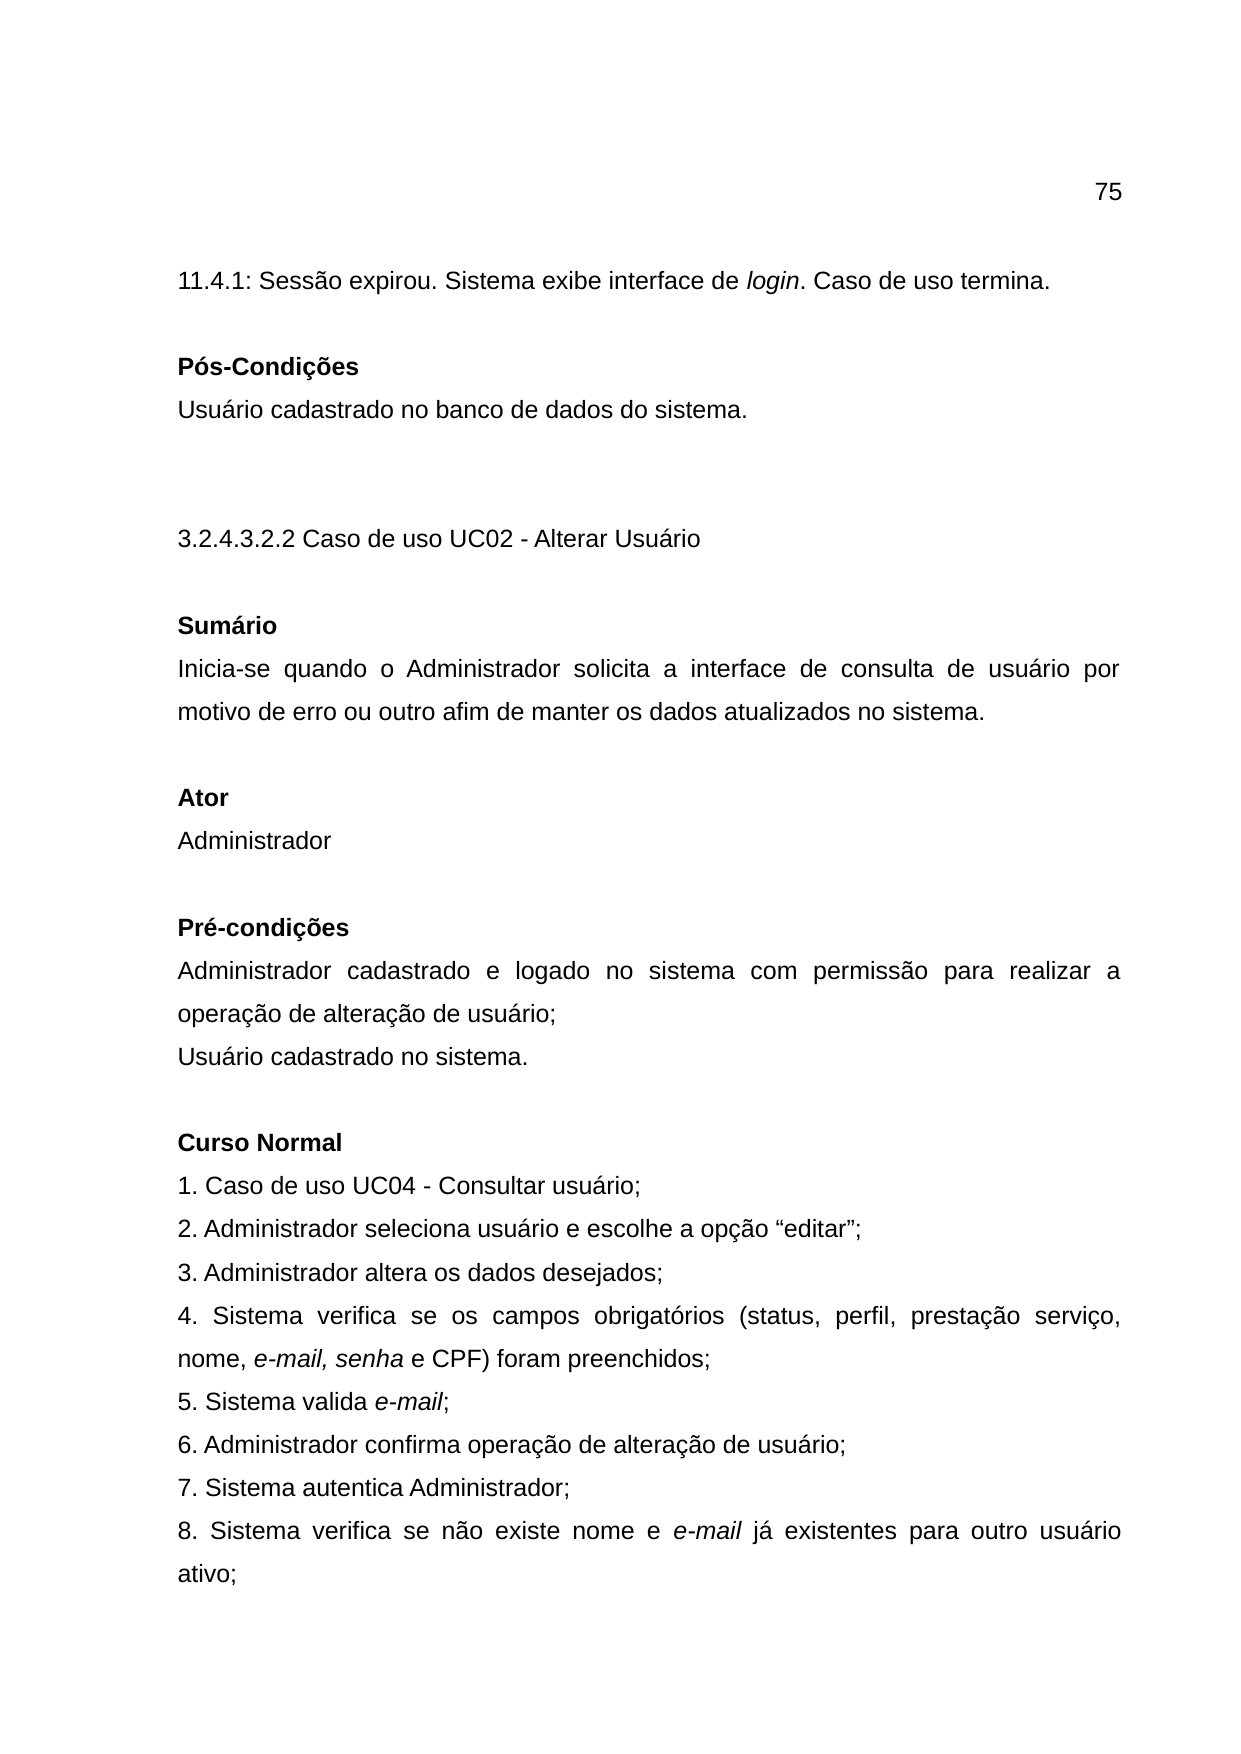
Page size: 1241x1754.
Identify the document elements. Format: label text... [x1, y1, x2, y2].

text 8. Sistema verifica se não existe nome e e-mail já existentes para outro usuário ativo; [177, 1516, 1122, 1588]
text Pós-Condições [177, 352, 1122, 381]
text Ator [177, 783, 1122, 812]
text Pré-condições [177, 913, 1122, 941]
text Usuário cadastrado no banco de dados do sistema. [177, 395, 1122, 424]
text 11.4.1: Sessão expirou. Sistema exibe interface de login. Caso de uso termina. [177, 266, 1122, 294]
text 6. Administrador confirma operação de alteração de usuário; [177, 1430, 1122, 1459]
text Usuário cadastrado no sistema. [177, 1042, 1122, 1071]
text 3. Administrador altera os dados desejados; [177, 1258, 1122, 1286]
text 3.2.4.3.2.2 Caso de uso UC02 - Alterar Usuário [177, 524, 1122, 553]
text Inicia-se quando o Administrador solicita a interface de consulta de usuário por motivo de erro ou outro afim de manter os dados atualizados no sistema. [177, 654, 1122, 726]
text 5. Sistema valida e-mail; [177, 1387, 1122, 1416]
text Curso Normal [177, 1128, 1122, 1157]
text Administrador cadastrado e logado no sistema com permissão para realizar a operação de alteração de usuário; [177, 956, 1122, 1028]
text 2. Administrador seleciona usuário e escolhe a opção “editar”; [177, 1214, 1122, 1243]
text Administrador [177, 826, 1122, 855]
text Sumário [177, 611, 1122, 639]
text 7. Sistema autentica Administrador; [177, 1473, 1122, 1502]
text 1. Caso de uso UC04 - Consultar usuário; [177, 1171, 1122, 1200]
text 4. Sistema verifica se os campos obrigatórios (status, perfil, prestação serviço, nome, e-mail, senha e CPF) foram preenchidos; [177, 1301, 1122, 1373]
